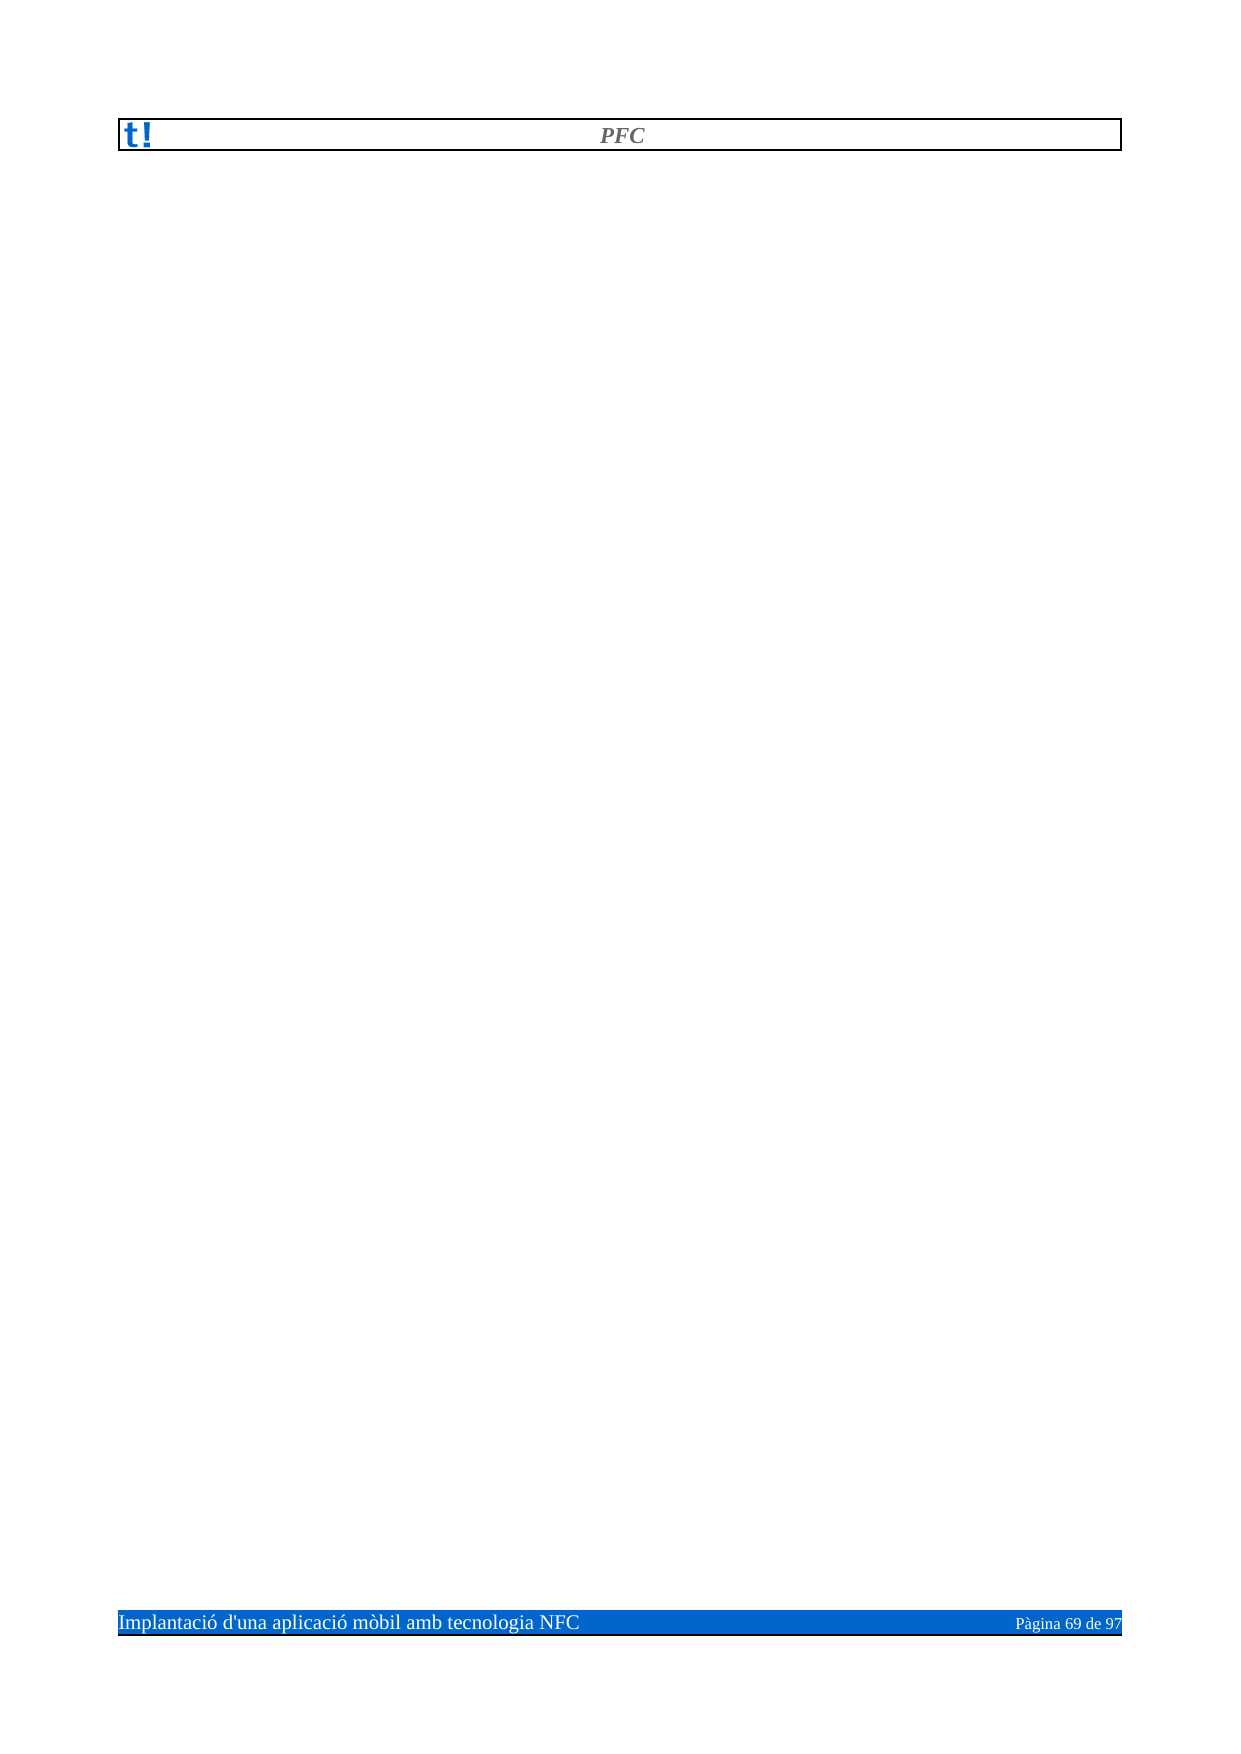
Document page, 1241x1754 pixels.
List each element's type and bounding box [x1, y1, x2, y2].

picture [123, 121, 151, 148]
